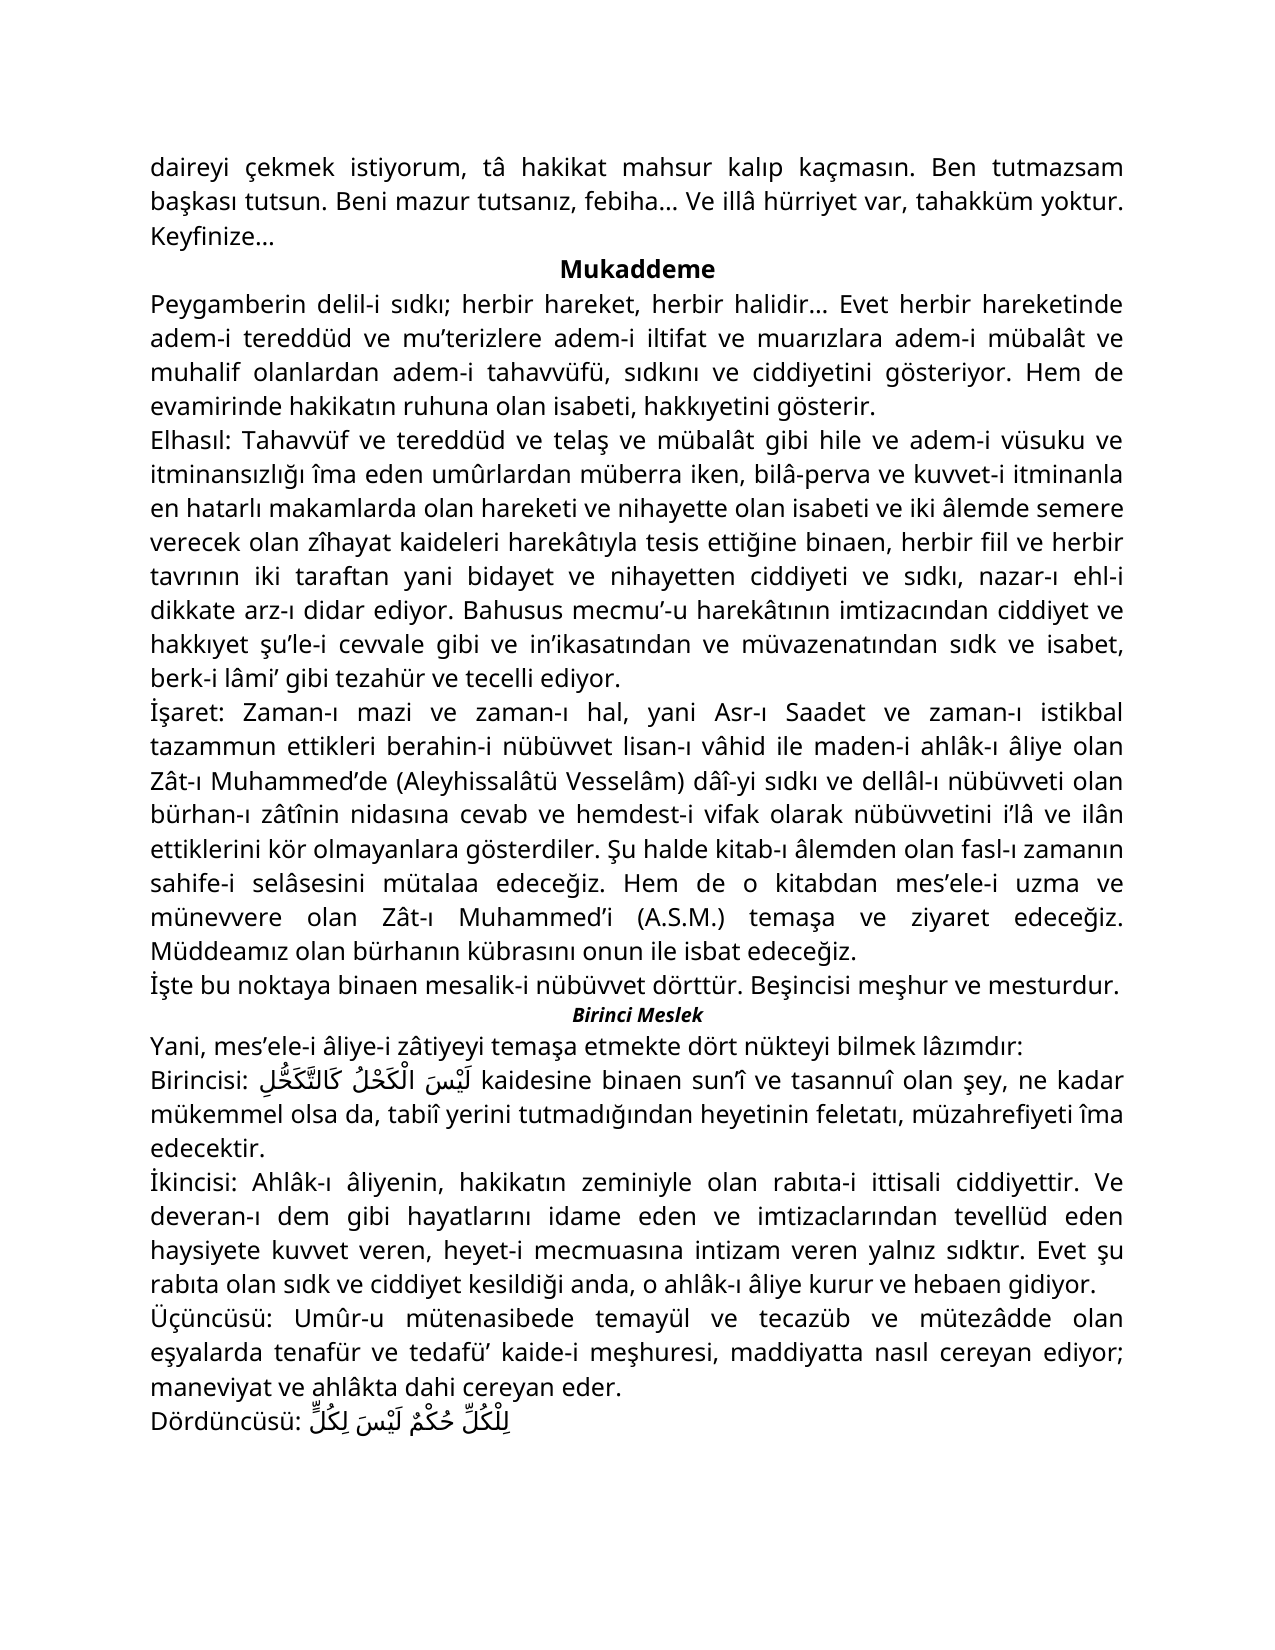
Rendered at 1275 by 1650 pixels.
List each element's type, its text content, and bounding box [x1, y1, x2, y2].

text İkincisi: Ahlâk-ı âliyenin, hakikatın zeminiyle olan rabıta-i ittisali ciddiyettir. Ve deveran-ı dem gibi hayatlarını idame eden ve imtizaclarından tevellüd eden haysiyete kuvvet veren, heyet-i mecmuasına intizam veren yalnız sıdktır. Evet şu rabıta olan sıdk ve ciddiyet kesildiği anda, o ahlâk-ı âliye kurur ve hebaen gidiyor. [150, 1165, 1125, 1301]
text Dördüncüsü: لِلْكُلِّ حُكْمٌ لَيْسَ لِكُلٍّ [150, 1403, 1125, 1437]
text Peygamberin delil-i sıdkı; herbir hareket, herbir halidir… Evet herbir hareketinde adem-i tereddüd ve mu’terizlere adem-i iltifat ve muarızlara adem-i mübalât ve muhalif olanlardan adem-i tahavvüfü, sıdkını ve ciddiyetini gösteriyor. Hem de evamirinde hakikatın ruhuna olan isabeti, hakkıyetini gösterir. [150, 286, 1125, 422]
text İşte bu noktaya binaen mesalik-i nübüvvet dörttür. Beşincisi meşhur ve mesturdur. [150, 967, 1125, 1002]
text İşaret: Zaman-ı mazi ve zaman-ı hal, yani Asr-ı Saadet ve zaman-ı istikbal tazammun ettikleri berahin-i nübüvvet lisan-ı vâhid ile maden-i ahlâk-ı âliye olan Zât-ı Muhammed’de (Aleyhissalâtü Vesselâm) dâî-yi sıdkı ve dellâl-ı nübüvveti olan bürhan-ı zâtînin nidasına cevab ve hemdest-i vifak olarak nübüvvetini i’lâ ve ilân ettiklerini kör olmayanlara gösterdiler. Şu halde kitab-ı âlemden olan fasl-ı zamanın sahife-i selâsesini mütalaa edeceğiz. Hem de o kitabdan mes’ele-i uzma ve münevvere olan Zât-ı Muhammed’i (A.S.M.) temaşa ve ziyaret edeceğiz. Müddeamız olan bürhanın kübrasını onun ile isbat edeceğiz. [150, 695, 1125, 967]
subtitle Birinci Meslek [150, 1002, 1125, 1028]
text Birincisi: لَيْسَ الْكَحْلُ كَالتَّكَحُّلِ kaidesine binaen sun’î ve tasannuî olan şey, ne kadar mükemmel olsa da, tabiî yerini tutmadığından heyetinin feletatı, müzahrefiyeti îma edecektir. [150, 1063, 1125, 1165]
text Yani, mes’ele-i âliye-i zâtiyeyi temaşa etmekte dört nükteyi bilmek lâzımdır: [150, 1028, 1125, 1063]
text Elhasıl: Tahavvüf ve tereddüd ve telaş ve mübalât gibi hile ve adem-i vüsuku ve itminansızlığı îma eden umûrlardan müberra iken, bilâ-perva ve kuvvet-i itminanla en hatarlı makamlarda olan hareketi ve nihayette olan isabeti ve iki âlemde semere verecek olan zîhayat kaideleri harekâtıyla tesis ettiğine binaen, herbir fiil ve herbir tavrının iki taraftan yani bidayet ve nihayetten ciddiyeti ve sıdkı, nazar-ı ehl-i dikkate arz-ı didar ediyor. Bahusus mecmu’-u harekâtının imtizacından ciddiyet ve hakkıyet şu’le-i cevvale gibi ve in’ikasatından ve müvazenatından sıdk ve isabet, berk-i lâmi’ gibi tezahür ve tecelli ediyor. [150, 422, 1125, 695]
text Mukaddeme [150, 252, 1125, 286]
text Üçüncüsü: Umûr-u mütenasibede temayül ve tecazüb ve mütezâdde olan eşyalarda tenafür ve tedafü’ kaide-i meşhuresi, maddiyatta nasıl cereyan ediyor; maneviyat ve ahlâkta dahi cereyan eder. [150, 1301, 1125, 1403]
text daireyi çekmek istiyorum, tâ hakikat mahsur kalıp kaçmasın. Ben tutmazsam başkası tutsun. Beni mazur tutsanız, febiha… Ve illâ hürriyet var, tahakküm yoktur. Keyfinize… [150, 150, 1125, 252]
